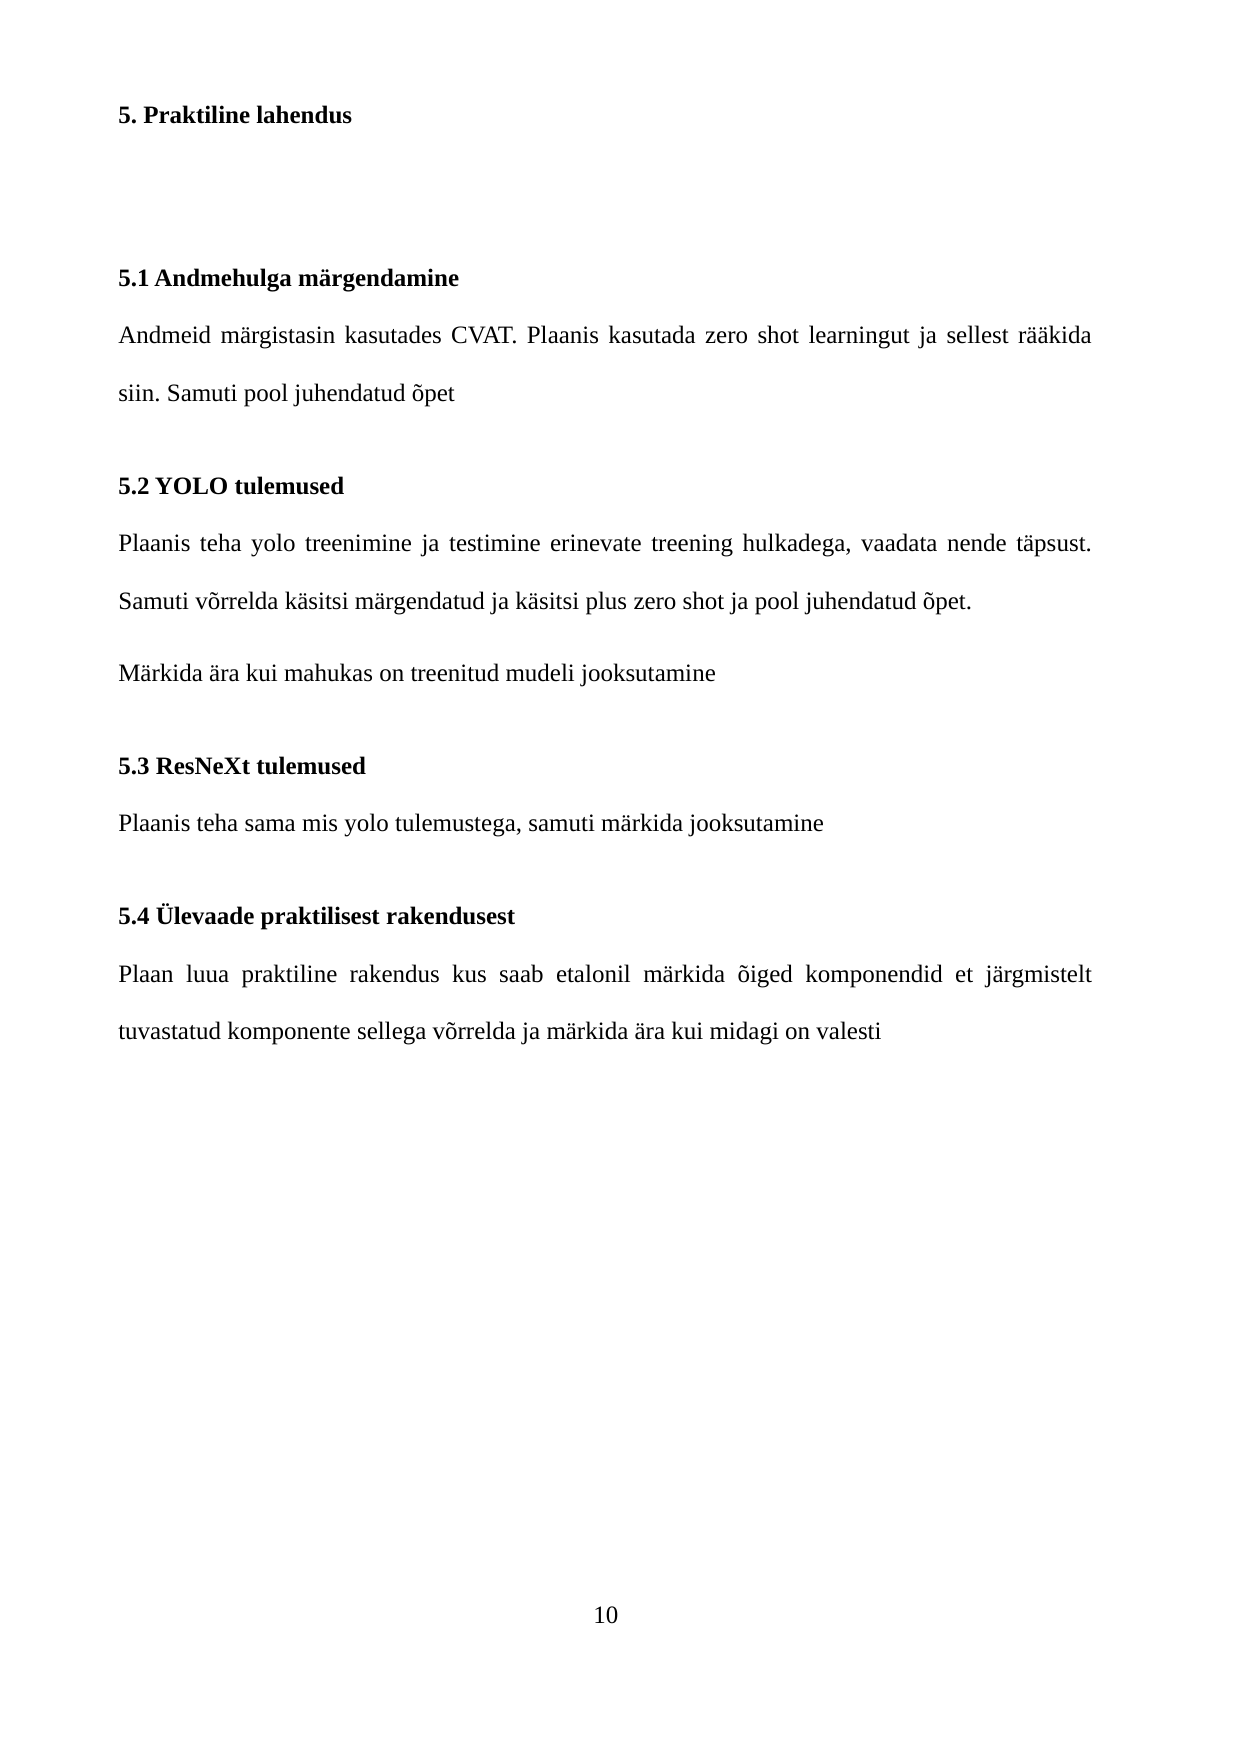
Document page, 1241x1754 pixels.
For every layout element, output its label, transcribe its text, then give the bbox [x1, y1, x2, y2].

text Plaan luua praktiline rakendus kus saab etalonil märkida õiged komponendid et järgmistelt tuvastatud komponente sellega võrrelda ja märkida ära kui midagi on valesti [118, 959, 1093, 1045]
text Andmeid märgistasin kasutades CVAT. Plaanis kasutada zero shot learningut ja sellest rääkida siin. Samuti pool juhendatud õpet [118, 320, 1093, 407]
text Plaanis teha yolo treenimine ja testimine erinevate treening hulkadega, vaadata nende täpsust. Samuti võrrelda käsitsi märgendatud ja käsitsi plus zero shot ja pool juhendatud õpet. [118, 528, 1093, 614]
subtitle 5. Praktiline lahendus [118, 100, 1093, 129]
subtitle 5.1 Andmehulga märgendamine [118, 263, 1093, 292]
subtitle 5.3 ResNeXt tulemused [118, 751, 1093, 779]
text Plaanis teha sama mis yolo tulemustega, samuti märkida jooksutamine [118, 808, 1093, 837]
subtitle 5.2 YOLO tulemused [118, 471, 1093, 499]
subtitle 5.4 Ülevaade praktilisest rakendusest [118, 901, 1093, 930]
text Märkida ära kui mahukas on treenitud mudeli jooksutamine [118, 658, 1093, 687]
